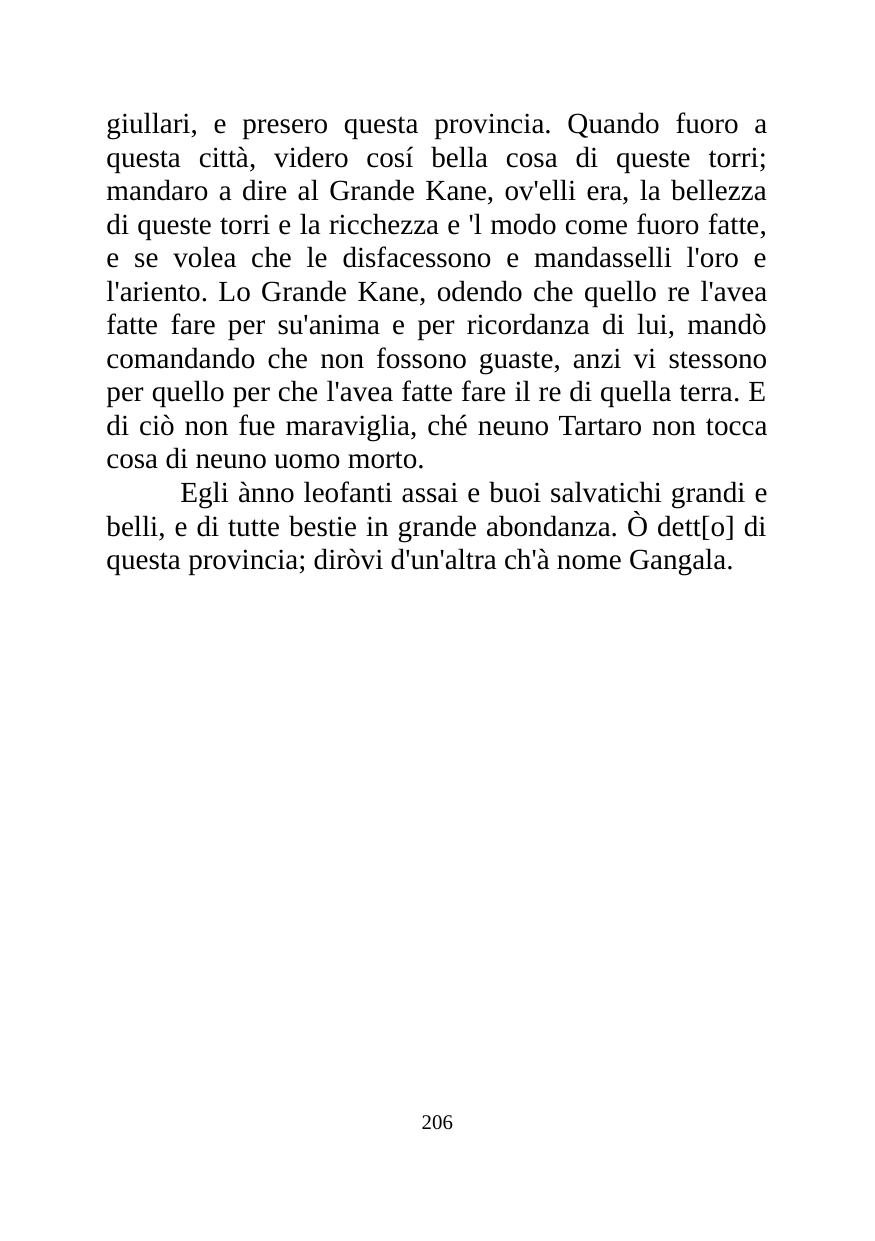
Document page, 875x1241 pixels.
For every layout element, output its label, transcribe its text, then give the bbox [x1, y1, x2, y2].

text Egli ànno leofanti assai e buoi salvatichi grandi e belli, e di tutte bestie in grande abondanza. Ò dett[o] di questa provincia; diròvi d'un'altra ch'à nome Gangala. [106, 475, 768, 576]
text giullari, e presero questa provincia. Quando fuoro a questa città, videro cosí bella cosa di queste torri; mandaro a dire al Grande Kane, ov'elli era, la bellezza di queste torri e la ricchezza e 'l modo come fuoro fatte, e se volea che le disfacessono e mandasselli l'oro e l'ariento. Lo Grande Kane, odendo che quello re l'avea fatte fare per su'anima e per ricordanza di lui, mandò comandando che non fossono guaste, anzi vi stessono per quello per che l'avea fatte fare il re di quella terra. E di ciò non fue maraviglia, ché neuno Tartaro non tocca cosa di neuno uomo morto. [106, 106, 768, 475]
